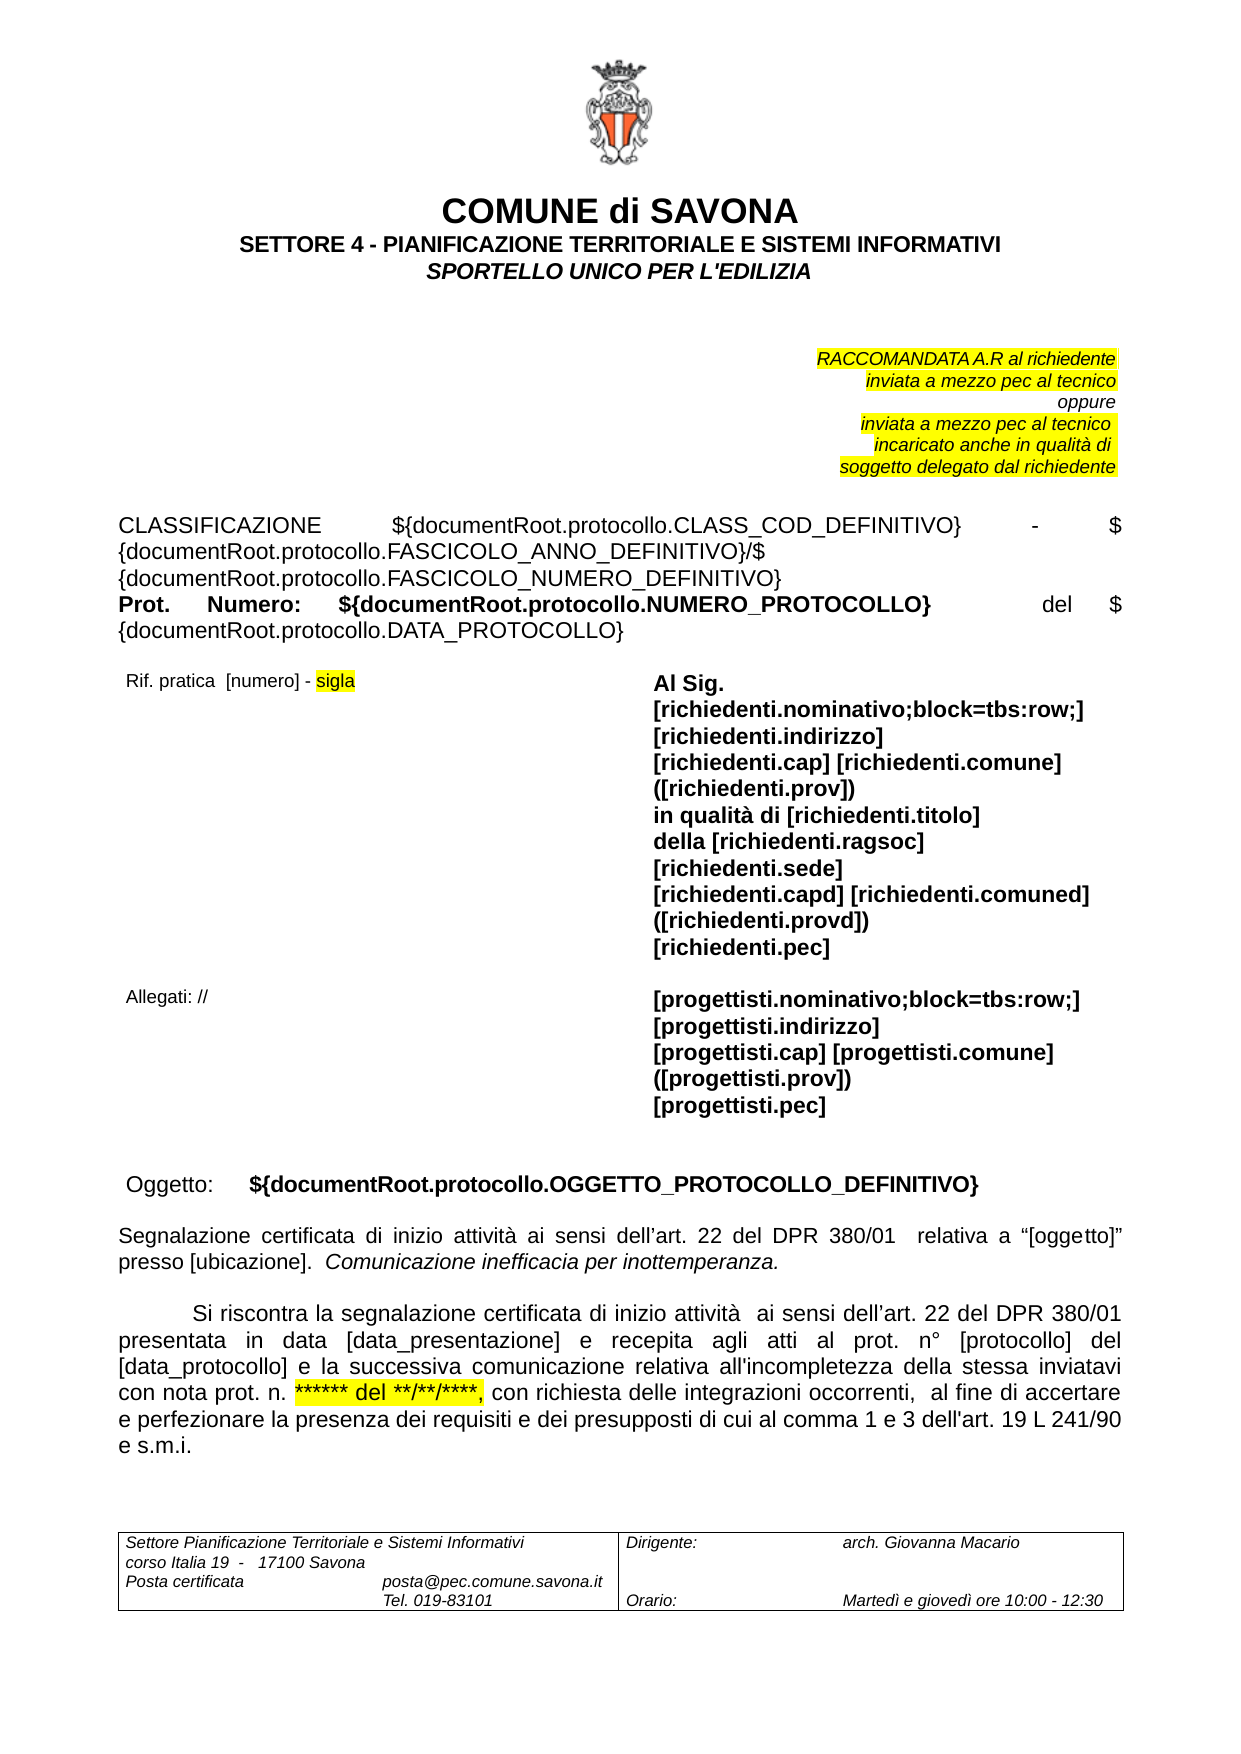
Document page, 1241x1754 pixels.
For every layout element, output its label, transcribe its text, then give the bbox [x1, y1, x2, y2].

text Segnalazione certificata di inizio attività ai sensi dell’art. 22 del DPR 380/01 relativa a “[oggetto]” presso [ubicazione]. Comunicazione inefficacia per inottemperanza. [118, 1223, 1122, 1274]
table_header [118, 342, 644, 483]
text Prot. Numero: ${documentRoot.protocollo.NUMERO_PROTOCOLLO} del ${documentRoot.protocollo.DATA_PROTOCOLLO} [118, 591, 1122, 644]
table_header ${documentRoot.protocollo.OGGETTO_PROTOCOLLO_DEFINITIVO} [236, 1171, 1123, 1197]
table_header Al Sig. [richiedenti.nominativo;block=tbs:row;] [richiedenti.indirizzo] [richiedenti.cap] [richiedenti.comune] ([richiedenti.prov]) in qualità di [richiedenti.titolo] della [richiedenti.ragsoc] [richiedenti.sede] [richiedenti.capd] [richiedenti.comuned] ([richiedenti.provd]) [richiedenti.pec] [646, 670, 1119, 986]
table_header RACCOMANDATA A.R al richiedente inviata a mezzo pec al tecnico oppure inviata a mezzo pec al tecnico incaricato anche in qualità di soggetto delegato dal richiedente [644, 342, 1123, 483]
text CLASSIFICAZIONE ${documentRoot.protocollo.CLASS_COD_DEFINITIVO} - ${documentRoot.protocollo.FASCICOLO_ANNO_DEFINITIVO}/${documentRoot.protocollo.FASCICOLO_NUMERO_DEFINITIVO} [118, 512, 1122, 591]
table_cell [451, 986, 646, 1144]
picture [507, 54, 733, 182]
text Si riscontra la segnalazione certificata di inizio attività ai sensi dell’art. 22 del DPR 380/01 presentata in data [data_presentazione] e recepita agli atti al prot. n° [protocollo] del [data_protocollo] e la successiva comunicazione relativa all'incompletezza della stessa inviatavi con nota prot. n. ****** del **/**/****, con richiesta delle integrazioni occorrenti, al fine di accertare e perfezionare la presenza dei requisiti e dei presupposti di cui al comma 1 e 3 dell'art. 19 L 241/90 e s.m.i. [118, 1300, 1122, 1458]
table_header Oggetto: [118, 1171, 236, 1197]
table_header Rif. pratica [numero] - sigla [118, 670, 451, 986]
table_header [451, 670, 646, 986]
table_cell Allegati: // [118, 986, 451, 1144]
table_cell [progettisti.nominativo;block=tbs:row;] [progettisti.indirizzo] [progettisti.cap] [progettisti.comune] ([progettisti.prov]) [progettisti.pec] [646, 986, 1119, 1144]
